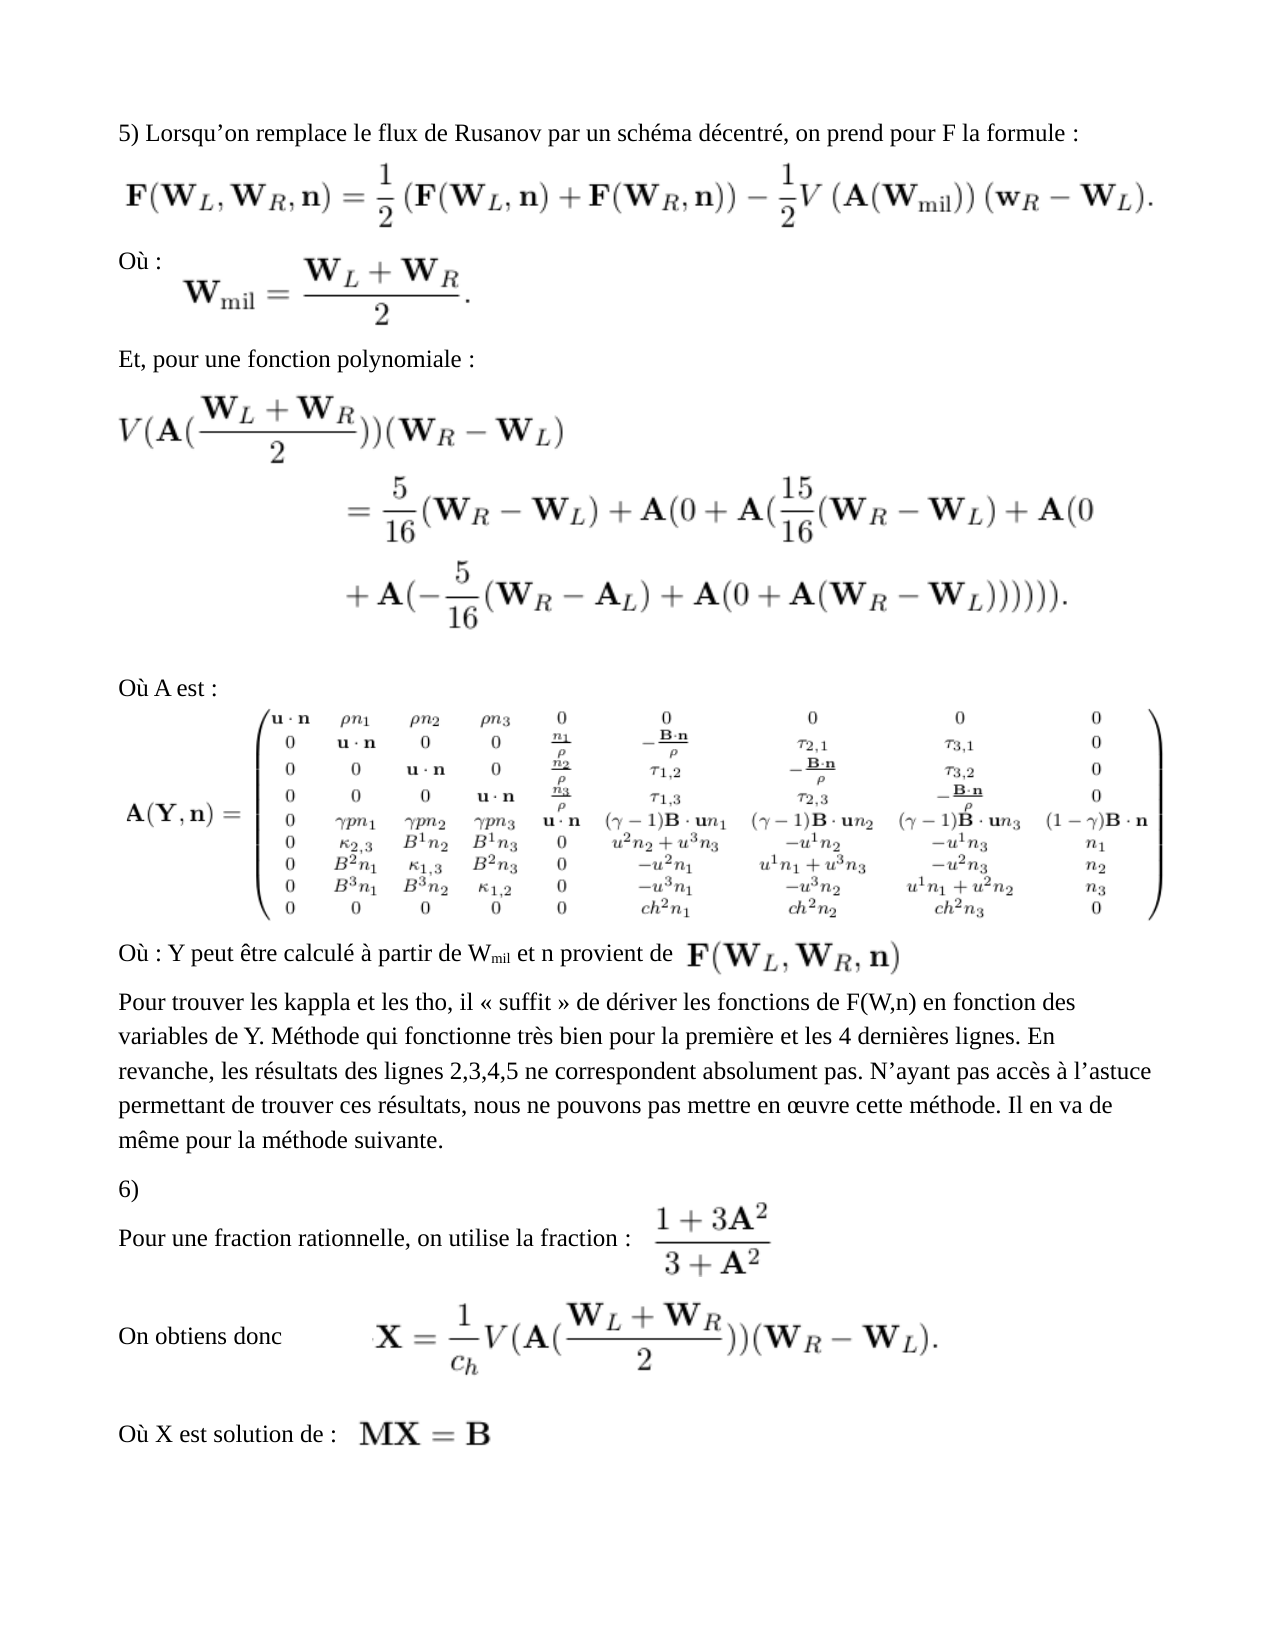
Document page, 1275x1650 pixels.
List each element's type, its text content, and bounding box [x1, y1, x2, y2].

picture [652, 1202, 776, 1277]
picture [351, 1413, 500, 1458]
text Où A est : [118, 673, 1157, 702]
text On obtiens donc [118, 1321, 372, 1350]
picture [372, 1295, 942, 1383]
text [776, 1223, 1157, 1252]
text [479, 241, 1157, 275]
text [942, 1321, 1157, 1350]
text Où : [118, 241, 175, 275]
picture [116, 384, 1103, 636]
text Où X est solution de : [118, 1419, 351, 1448]
text Où : Y peut être calculé à partir de Wmil et n provient de [118, 722, 682, 966]
text Pour trouver les kappla et les tho, il « suffit » de dériver les fonctions de F(W,n) en fonction des variables de Y. Méthode qui fonctionne très bien pour la première et les 4 dernières lignes. En revanche, les résultats des lignes 2,3,4,5 ne correspondent absolument pas. N’ayant pas accès à l’astuce permettant de trouver ces résultats, nous ne pouvons pas mettre en œuvre cette méthode. Il en va de même pour la méthode suivante. [118, 987, 1157, 1153]
text Et, pour une fonction polynomiale : [118, 344, 1157, 373]
picture [118, 151, 1157, 333]
text Pour une fraction rationnelle, on utilise la fraction : [118, 1223, 652, 1252]
text [902, 932, 1157, 966]
text 5) Lorsqu’on remplace le flux de Rusanov par un schéma décentré, on prend pour F la formule : [118, 118, 1157, 147]
text [500, 1419, 1157, 1448]
picture [126, 703, 1166, 981]
text 6) [118, 1174, 1157, 1202]
